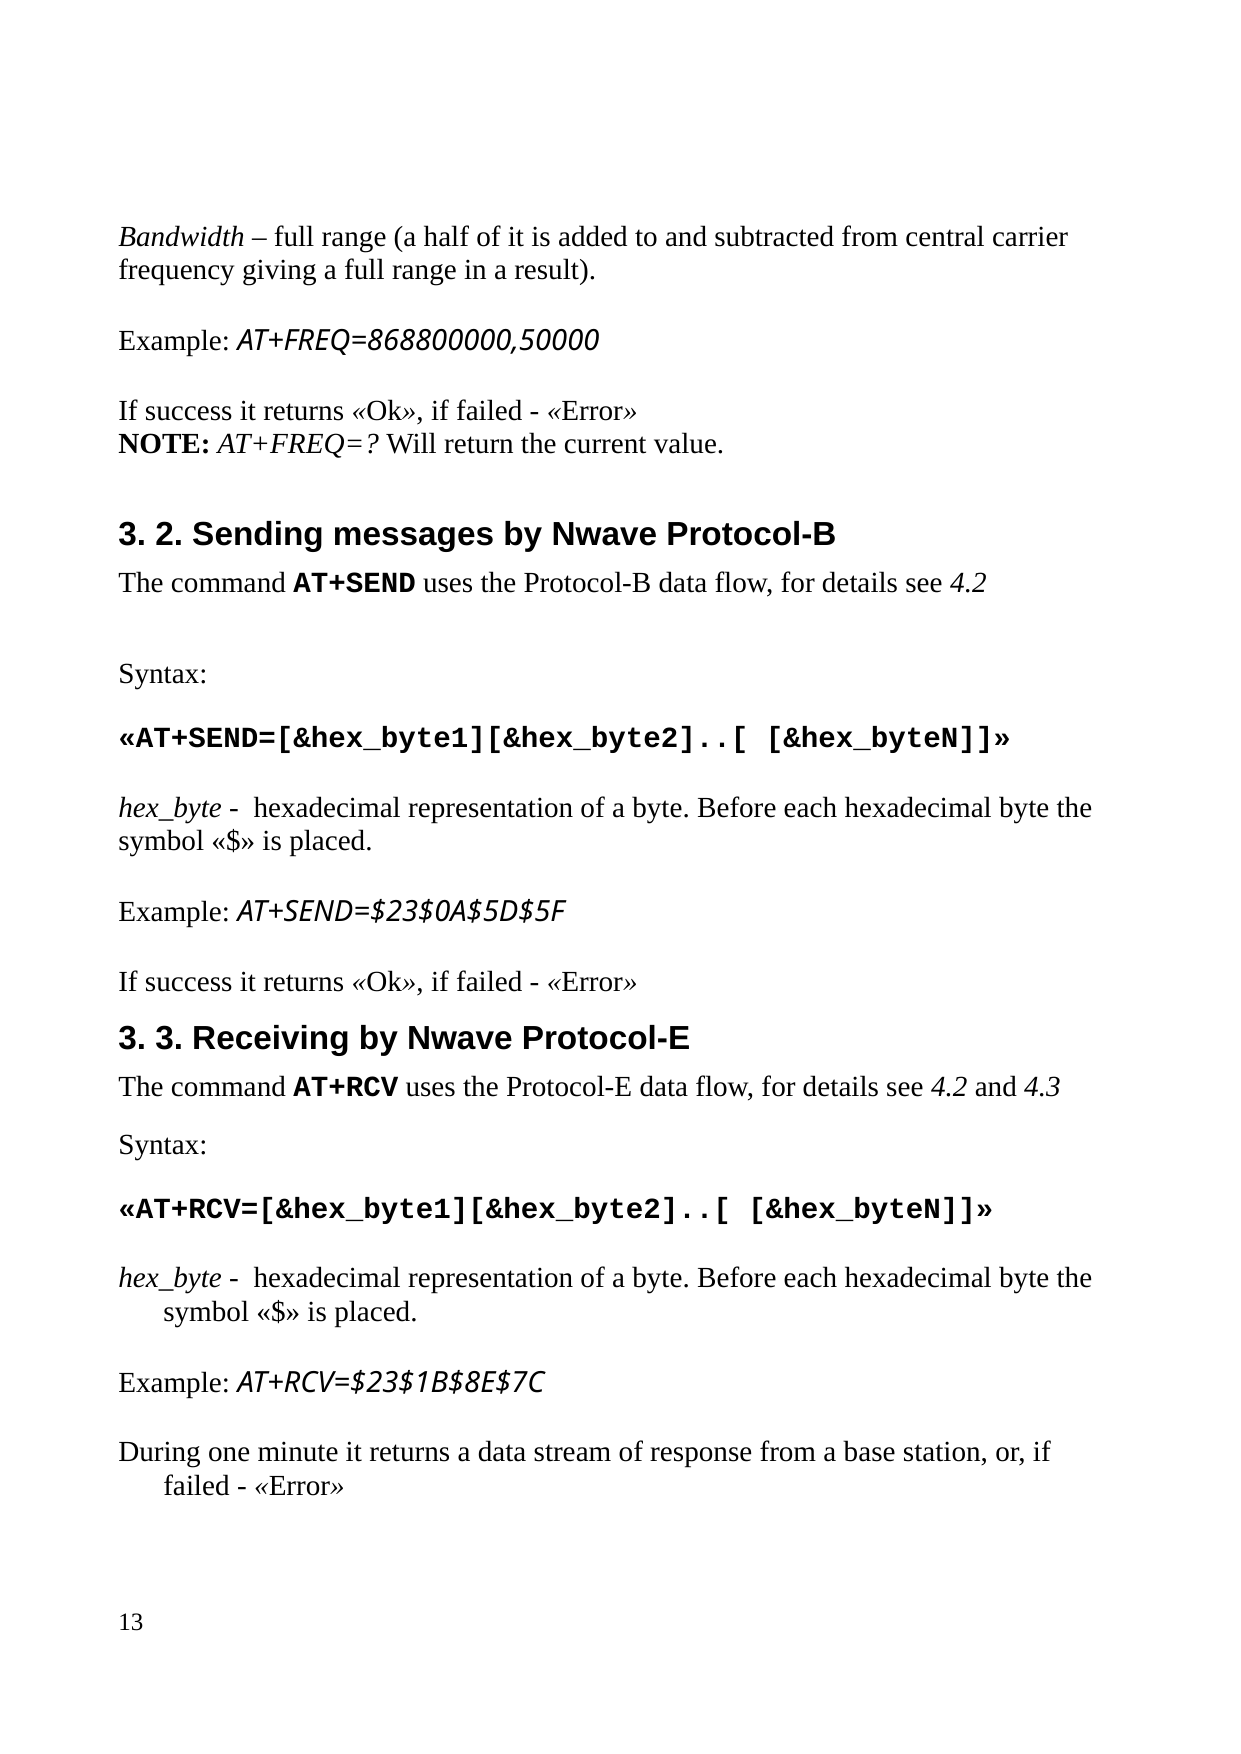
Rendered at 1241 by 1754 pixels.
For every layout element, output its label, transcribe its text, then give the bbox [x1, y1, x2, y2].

list During one minute it returns a data stream of response from a base station, or, if failed - «Error» [118, 1434, 1122, 1502]
list Bandwidth – full range (a half of it is added to and subtracted from central carrier frequency giving a full range in a result). [118, 219, 1122, 286]
list If success it returns «Ok», if failed - «Error» [118, 393, 1122, 426]
list Syntax: [118, 656, 1122, 690]
list If success it returns «Ok», if failed - «Error» [118, 964, 1122, 997]
list Example: AT+SEND=$23$0A$5D$5F [118, 891, 1122, 930]
list hex_byte - hexadecimal representation of a byte. Before each hexadecimal byte the symbol «$» is placed. [118, 790, 1122, 857]
list «AT+RCV=[&hex_byte1][&hex_byte2]..[ [&hex_byteN]]» [118, 1194, 1122, 1227]
list Example: AT+RCV=$23$1B$8E$7C [118, 1361, 1122, 1401]
list Syntax: [118, 1127, 1122, 1161]
subtitle 3. 3. Receiving by Nwave Protocol-E [118, 1018, 1122, 1057]
text The command AT+SEND uses the Protocol-B data flow, for details see 4.2 [118, 565, 1122, 601]
list «AT+SEND=[&hex_byte1][&hex_byte2]..[ [&hex_byteN]]» [118, 723, 1122, 756]
list hex_byte - hexadecimal representation of a byte. Before each hexadecimal byte the symbol «$» is placed. [118, 1261, 1122, 1328]
list Example: AT+FREQ=868800000,50000 [118, 319, 1122, 359]
list NOTE: AT+FREQ=? Will return the current value. [118, 426, 1122, 460]
subtitle 3. 2. Sending messages by Nwave Protocol-B [118, 514, 1122, 552]
text The command AT+RCV uses the Protocol-E data flow, for details see 4.2 and 4.3 [118, 1069, 1122, 1105]
